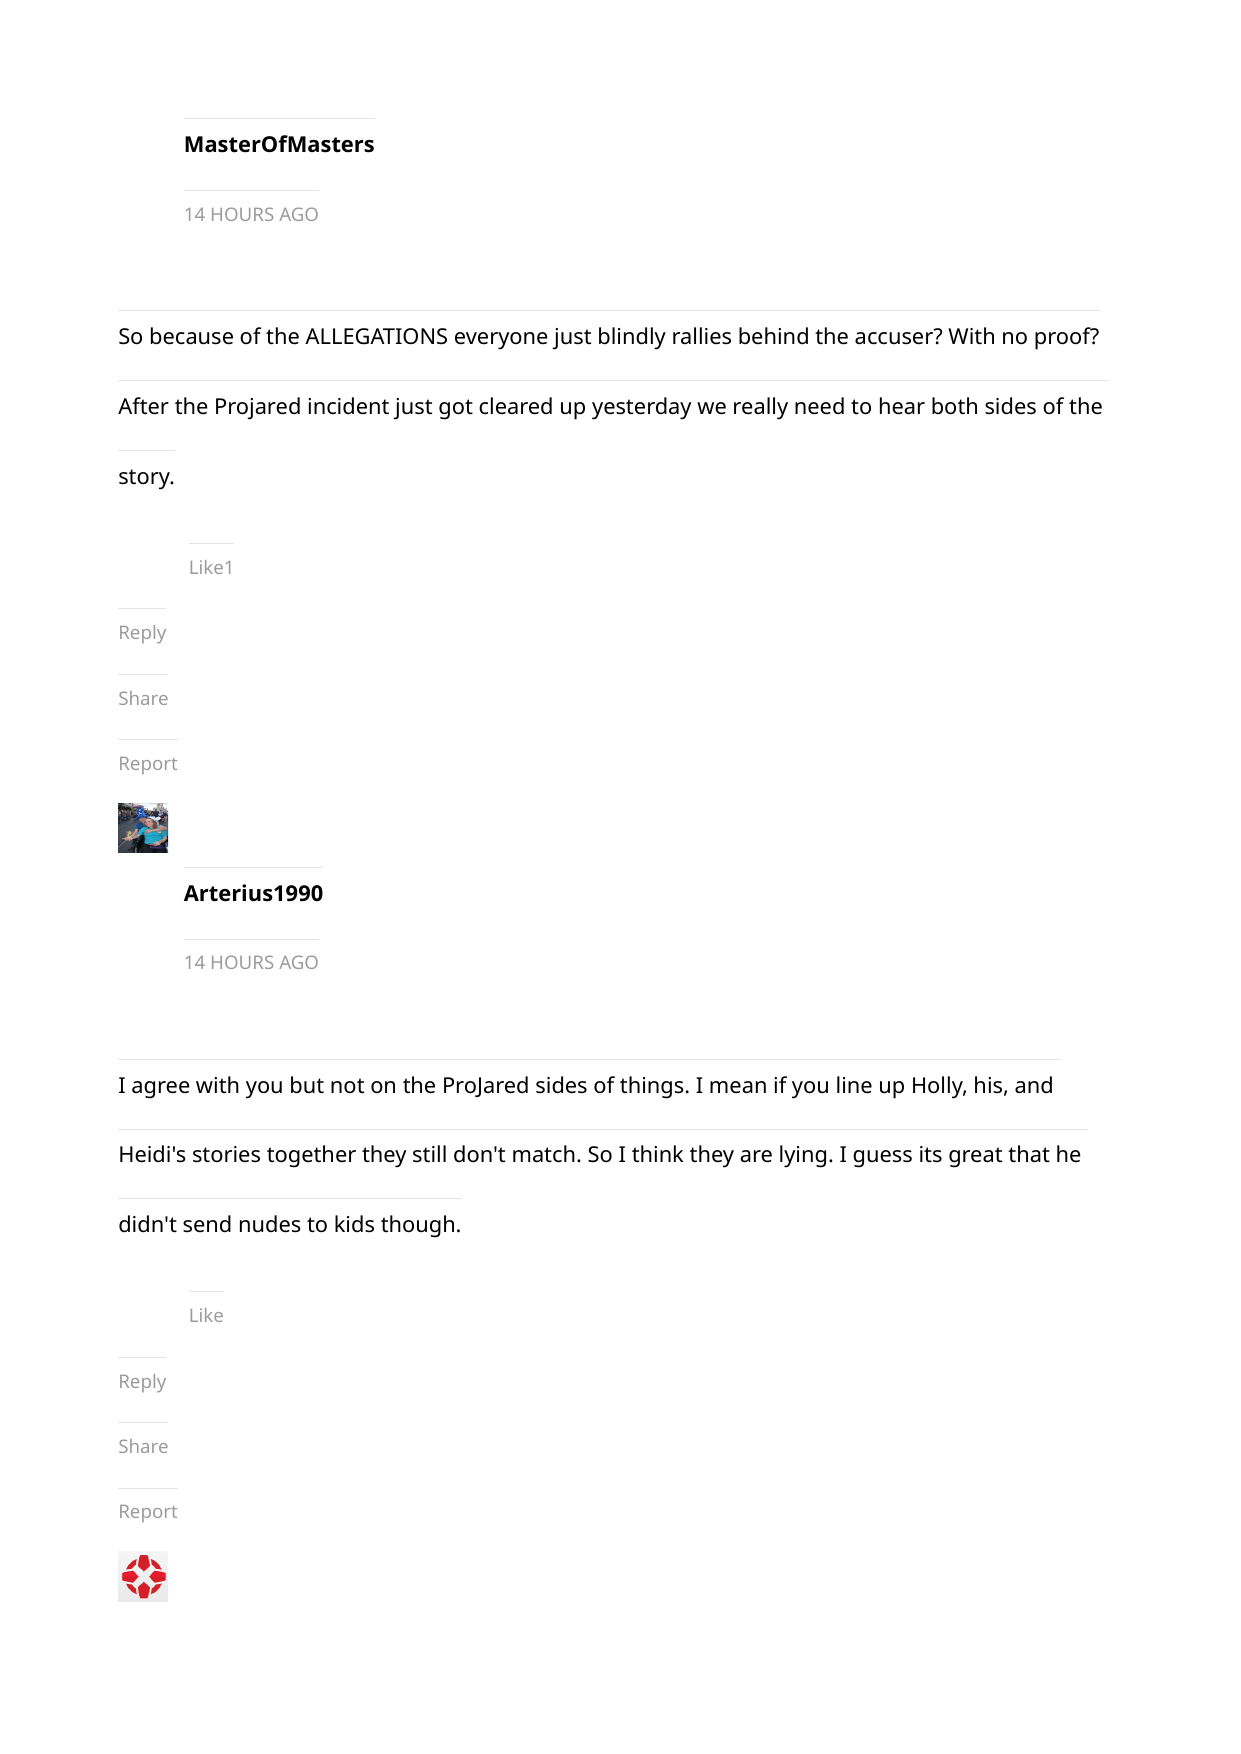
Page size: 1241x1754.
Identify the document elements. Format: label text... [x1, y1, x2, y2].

text Report [118, 739, 1122, 776]
text 14 HOURS AGO [184, 938, 1117, 975]
text Like1 [188, 543, 1122, 579]
text I agree with you but not on the ProJared sides of things. I mean if you line up Holly, his, and Heidi's stories together they still don't match. So I think they are lying. I guess its great that he didn't send nudes to kids though. [118, 1059, 1122, 1239]
text Like [188, 1291, 1122, 1328]
text Reply [118, 608, 1122, 645]
text MasterOfMasters [184, 118, 1114, 159]
text Share [118, 674, 1122, 710]
text Arterius1990 [184, 867, 1114, 907]
text So because of the ALLEGATIONS everyone just blindly rallies behind the accuser? With no proof? After the Projared incident just got cleared up yesterday we really need to hear both sides of the story. [118, 310, 1122, 491]
text Reply [118, 1357, 1122, 1393]
text Share [118, 1422, 1122, 1459]
text Report [118, 1488, 1122, 1524]
picture [118, 1551, 169, 1602]
text 14 HOURS AGO [184, 190, 1117, 227]
picture [118, 803, 169, 853]
